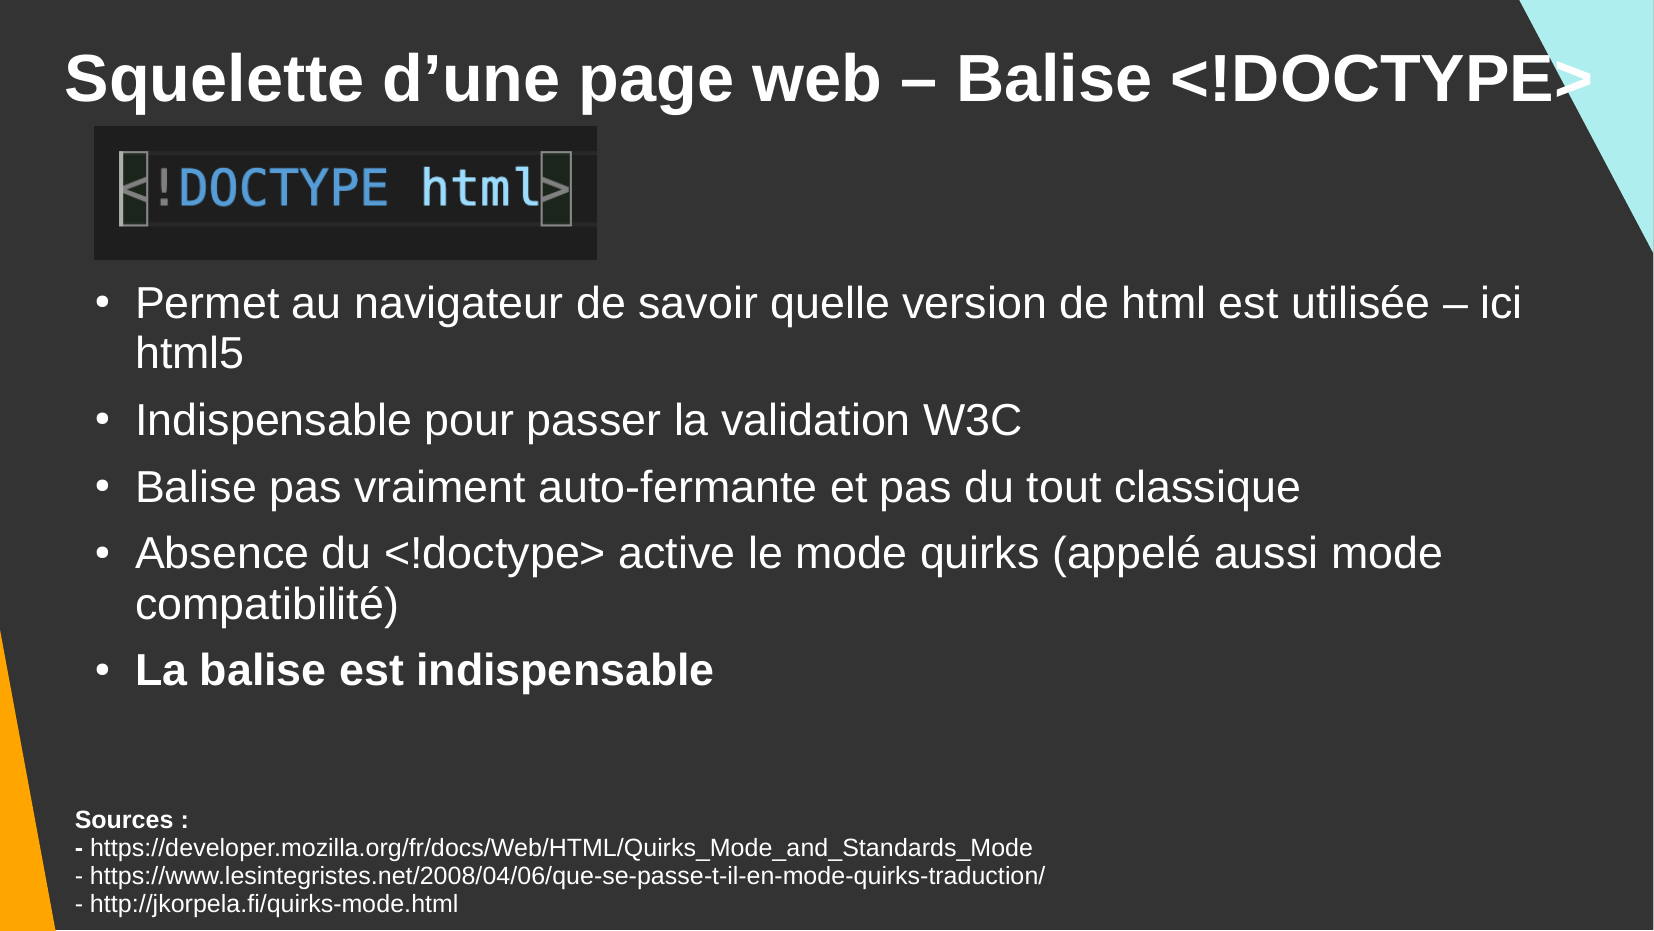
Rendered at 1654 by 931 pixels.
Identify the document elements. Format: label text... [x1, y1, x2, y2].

text_box [1519, 0, 1654, 255]
picture [94, 126, 597, 260]
text_box Sources : - https://developer.mozilla.org/fr/docs/Web/HTML/Quirks_Mode_and_Standards_Mode - https://www.lesintegristes.net/2008/04/06/que-se-passe-t-il-en-mode-quirks-traduction/ - http://jkorpela.fi/quirks-mode.html [59, 798, 1546, 931]
list Permet au navigateur de savoir quelle version de html est utilisée – ici html5 Indispensable pour passer la validation W3C Balise pas vraiment auto-fermante et pas du tout classique Absence du <!doctype> active le mode quirks (appelé aussi mode compatibilité) La balise est indispensable [80, 278, 1635, 698]
title Squelette d’une page web – Balise <!DOCTYPE> [64, 40, 1635, 153]
text_box [0, 629, 56, 931]
